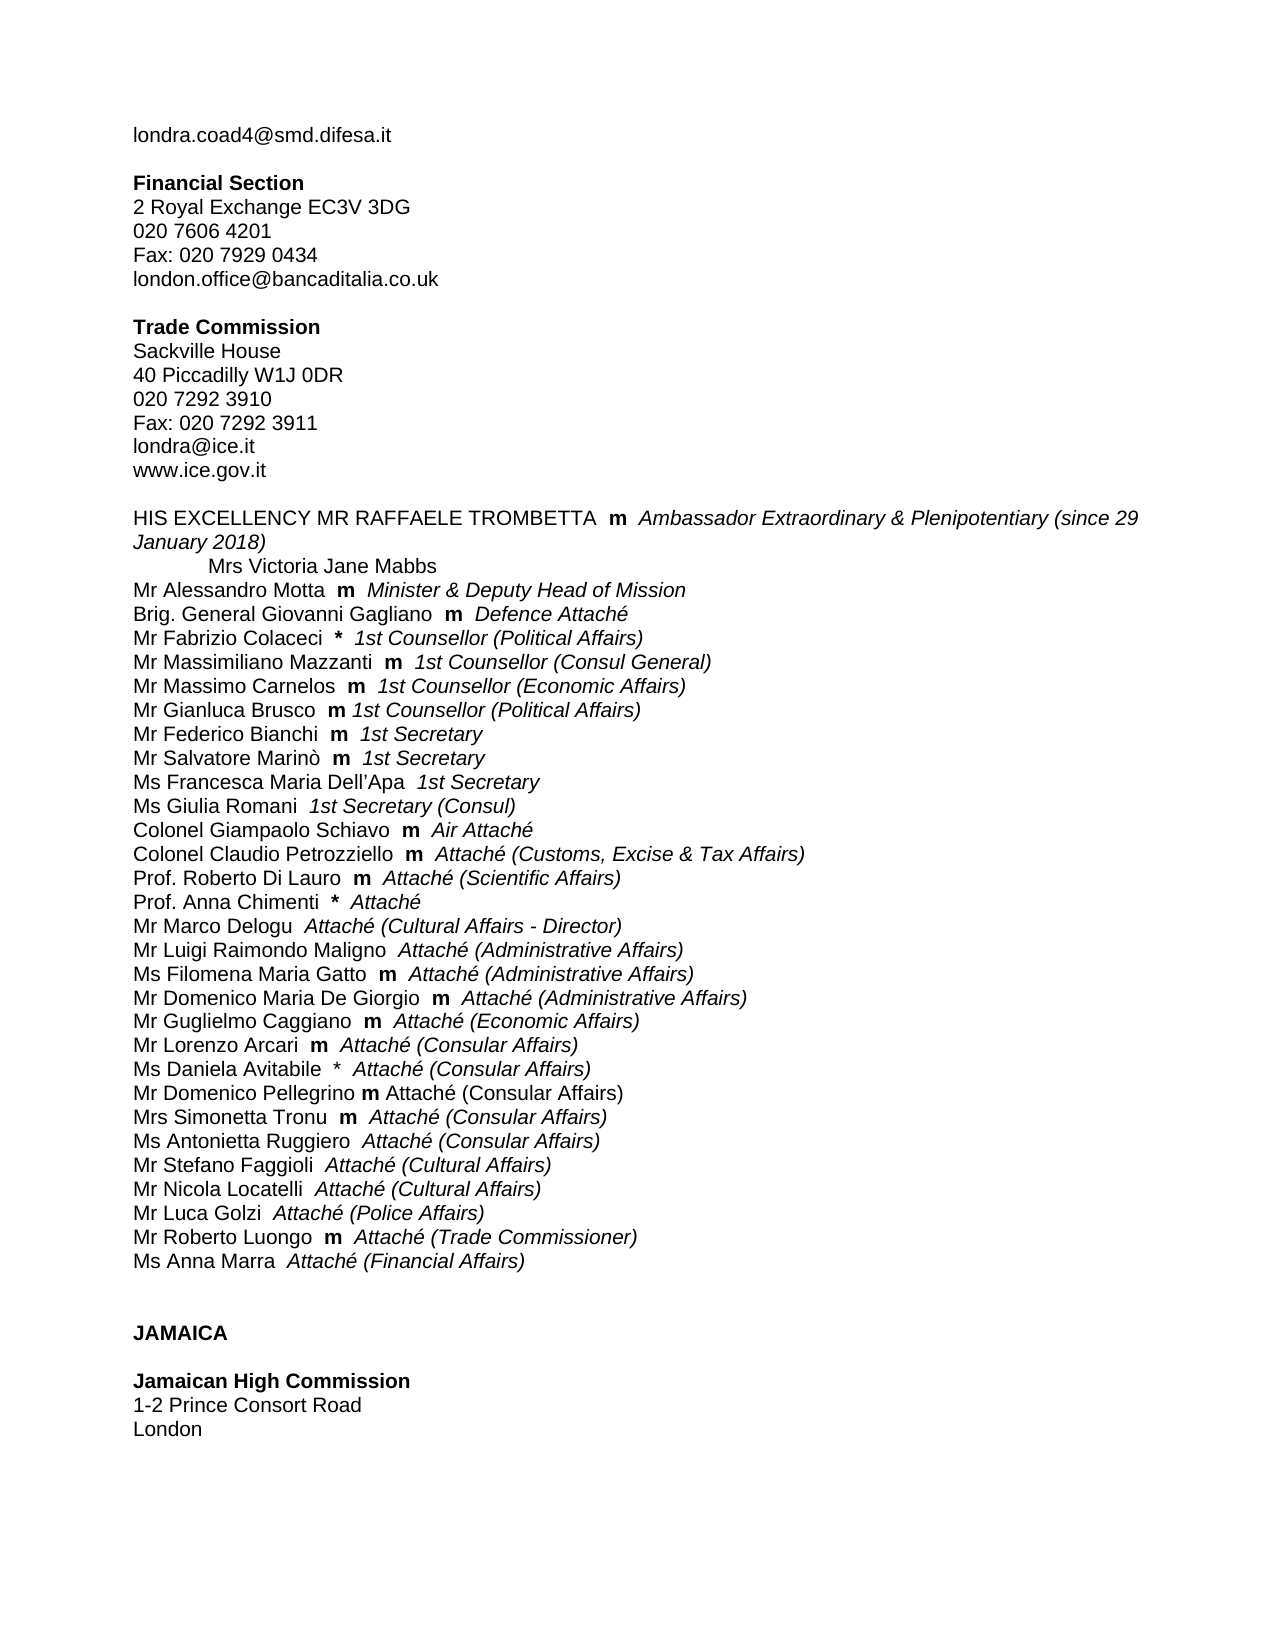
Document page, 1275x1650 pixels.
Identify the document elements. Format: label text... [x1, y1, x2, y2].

text Ms Anna Marra Attaché (Financial Affairs) [133, 1249, 1181, 1273]
text Trade Commission [133, 314, 1181, 338]
text Fax: 020 7292 3911 [133, 410, 1181, 434]
text Mr Luca Golzi Attaché (Police Affairs) [133, 1201, 1181, 1225]
text Colonel Giampaolo Schiavo m Air Attaché [133, 818, 1181, 842]
text 2 Royal Exchange EC3V 3DG [133, 195, 1181, 219]
text london.office@bancaditalia.co.uk [133, 267, 1181, 291]
text Ms Filomena Maria Gatto m Attaché (Administrative Affairs) [133, 961, 1181, 985]
text London [133, 1417, 1181, 1441]
text Ms Giulia Romani 1st Secretary (Consul) [133, 794, 1181, 818]
text Brig. General Giovanni Gagliano m Defence Attaché [133, 602, 1181, 626]
text Mr Domenico Maria De Giorgio m Attaché (Administrative Affairs) [133, 985, 1181, 1009]
text Mr Massimiliano Mazzanti m 1st Counsellor (Consul General) [133, 650, 1181, 674]
text Financial Section [133, 171, 1181, 195]
text Mr Massimo Carnelos m 1st Counsellor (Economic Affairs) [133, 674, 1181, 698]
text Mrs Victoria Jane Mabbs [133, 554, 1181, 578]
text 40 Piccadilly W1J 0DR [133, 362, 1181, 386]
text Mr Domenico Pellegrino m Attaché (Consular Affairs) [133, 1081, 1181, 1105]
text Mr Lorenzo Arcari m Attaché (Consular Affairs) [133, 1033, 1181, 1057]
text Mr Fabrizio Colaceci * 1st Counsellor (Political Affairs) [133, 626, 1181, 650]
text Fax: 020 7929 0434 [133, 243, 1181, 267]
text Mr Luigi Raimondo Maligno Attaché (Administrative Affairs) [133, 937, 1181, 961]
text 020 7292 3910 [133, 386, 1181, 410]
text Mr Nicola Locatelli Attaché (Cultural Affairs) [133, 1177, 1181, 1201]
text Ms Daniela Avitabile * Attaché (Consular Affairs) [133, 1057, 1181, 1081]
text www.ice.gov.it [133, 458, 1181, 482]
text Mr Roberto Luongo m Attaché (Trade Commissioner) [133, 1225, 1181, 1249]
text londra.coad4@smd.difesa.it [133, 123, 1181, 147]
text Prof. Anna Chimenti * Attaché [133, 889, 1181, 913]
text Mrs Simonetta Tronu m Attaché (Consular Affairs) [133, 1105, 1181, 1129]
text Mr Gianluca Brusco m 1st Counsellor (Political Affairs) [133, 698, 1181, 722]
text Ms Antonietta Ruggiero Attaché (Consular Affairs) [133, 1129, 1181, 1153]
text 020 7606 4201 [133, 219, 1181, 243]
text 1-2 Prince Consort Road [133, 1393, 1181, 1417]
text Mr Salvatore Marinò m 1st Secretary [133, 746, 1181, 770]
text Mr Guglielmo Caggiano m Attaché (Economic Affairs) [133, 1009, 1181, 1033]
text londra@ice.it [133, 434, 1181, 458]
text Mr Marco Delogu Attaché (Cultural Affairs - Director) [133, 913, 1181, 937]
text Colonel Claudio Petrozziello m Attaché (Customs, Excise & Tax Affairs) [133, 842, 1181, 866]
text Ms Francesca Maria Dell’Apa 1st Secretary [133, 770, 1181, 794]
text JAMAICA [133, 1321, 1181, 1345]
text Sackville House [133, 338, 1181, 362]
text HIS EXCELLENCY MR RAFFAELE TROMBETTA m Ambassador Extraordinary & Plenipotentiary (since 29 January 2018) [133, 506, 1181, 554]
text Mr Federico Bianchi m 1st Secretary [133, 722, 1181, 746]
text Jamaican High Commission [133, 1369, 1181, 1393]
text Prof. Roberto Di Lauro m Attaché (Scientific Affairs) [133, 866, 1181, 889]
text Mr Stefano Faggioli Attaché (Cultural Affairs) [133, 1153, 1181, 1177]
text Mr Alessandro Motta m Minister & Deputy Head of Mission [133, 578, 1181, 602]
